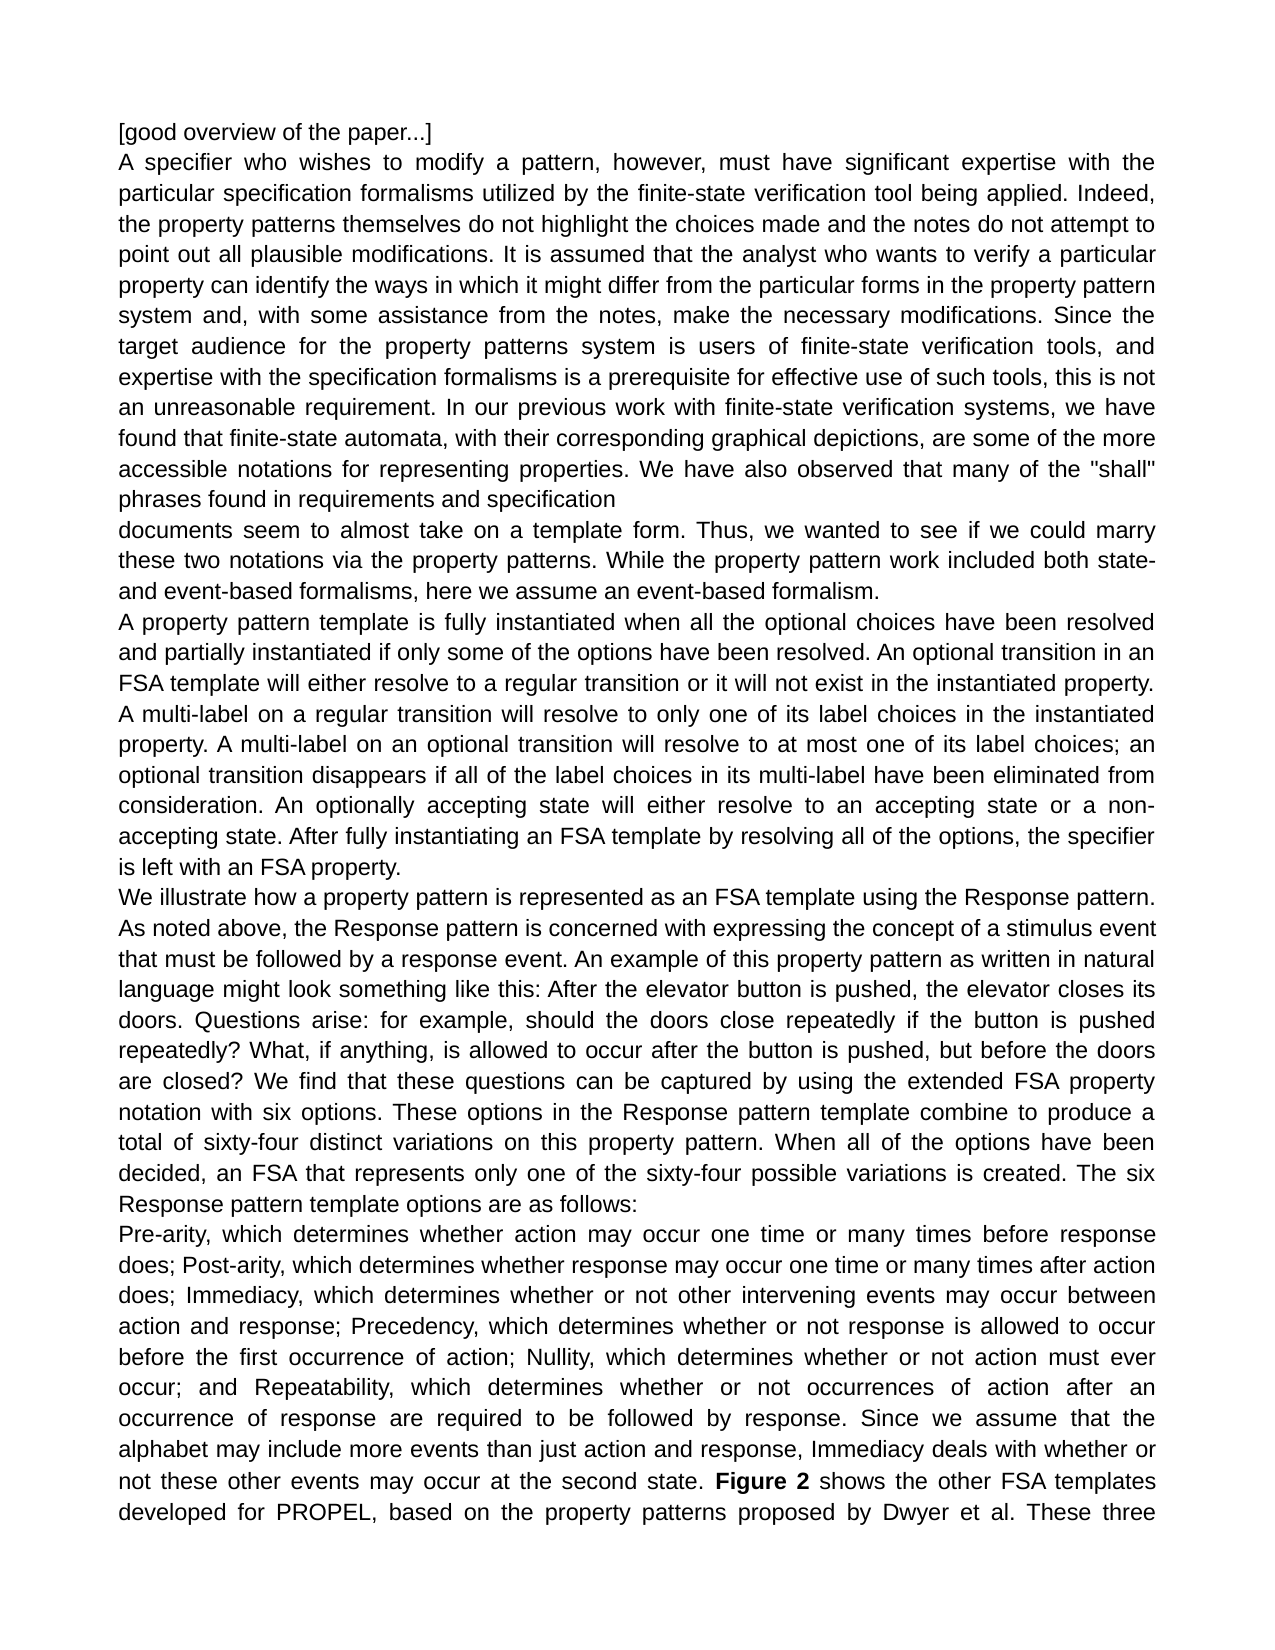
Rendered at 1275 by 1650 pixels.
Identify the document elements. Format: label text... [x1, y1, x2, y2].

text Pre-arity, which determines whether action may occur one time or many times before response does; Post-arity, which determines whether response may occur one time or many times after action does; Immediacy, which determines whether or not other intervening events may occur between action and response; Precedency, which determines whether or not response is allowed to occur before the first occurrence of action; Nullity, which determines whether or not action must ever occur; and Repeatability, which determines whether or not occurrences of action after an occurrence of response are required to be followed by response. Since we assume that the alphabet may include more events than just action and response, Immediacy deals with whether or not these other events may occur at the second state. Figure 2 shows the other FSA templates developed for PROPEL, based on the property patterns proposed by Dwyer et al. These three [118, 1221, 1157, 1525]
text A property pattern template is fully instantiated when all the optional choices have been resolved and partially instantiated if only some of the options have been resolved. An optional transition in an FSA template will either resolve to a regular transition or it will not exist in the instantiated property. A multi-label on a regular transition will resolve to only one of its label choices in the instantiated property. A multi-label on an optional transition will resolve to at most one of its label choices; an optional transition disappears if all of the label choices in its multi-label have been eliminated from consideration. An optionally accepting state will either resolve to an accepting state or a non-accepting state. After fully instantiating an FSA template by resolving all of the options, the specifier is left with an FSA property. [118, 608, 1157, 880]
text We illustrate how a property pattern is represented as an FSA template using the Response pattern. As noted above, the Response pattern is concerned with expressing the concept of a stimulus event that must be followed by a response event. An example of this property pattern as written in natural language might look something like this: After the elevator button is pushed, the elevator closes its doors. Questions arise: for example, should the doors close repeatedly if the button is pushed repeatedly? What, if anything, is allowed to occur after the button is pushed, but before the doors are closed? We find that these questions can be captured by using the extended FSA property notation with six options. These options in the Response pattern template combine to produce a total of sixty-four distinct variations on this property pattern. When all of the options have been decided, an FSA that represents only one of the sixty-four possible variations is created. The six Response pattern template options are as follows: [118, 884, 1157, 1217]
text documents seem to almost take on a template form. Thus, we wanted to see if we could marry these two notations via the property patterns. While the property pattern work included both state- and event-based formalisms, here we assume an event-based formalism. [118, 516, 1157, 604]
text A specifier who wishes to modify a pattern, however, must have significant expertise with the particular specification formalisms utilized by the finite-state verification tool being applied. Indeed, the property patterns themselves do not highlight the choices made and the notes do not attempt to point out all plausible modifications. It is assumed that the analyst who wants to verify a particular property can identify the ways in which it might differ from the particular forms in the property pattern system and, with some assistance from the notes, make the necessary modifications. Since the target audience for the property patterns system is users of finite-state verification tools, and expertise with the specification formalisms is a prerequisite for effective use of such tools, this is not an unreasonable requirement. In our previous work with finite-state verification systems, we have found that finite-state automata, with their corresponding graphical depictions, are some of the more accessible notations for representing properties. We have also observed that many of the "shall" phrases found in requirements and specification [118, 149, 1157, 512]
text [good overview of the paper...] [118, 118, 1157, 145]
